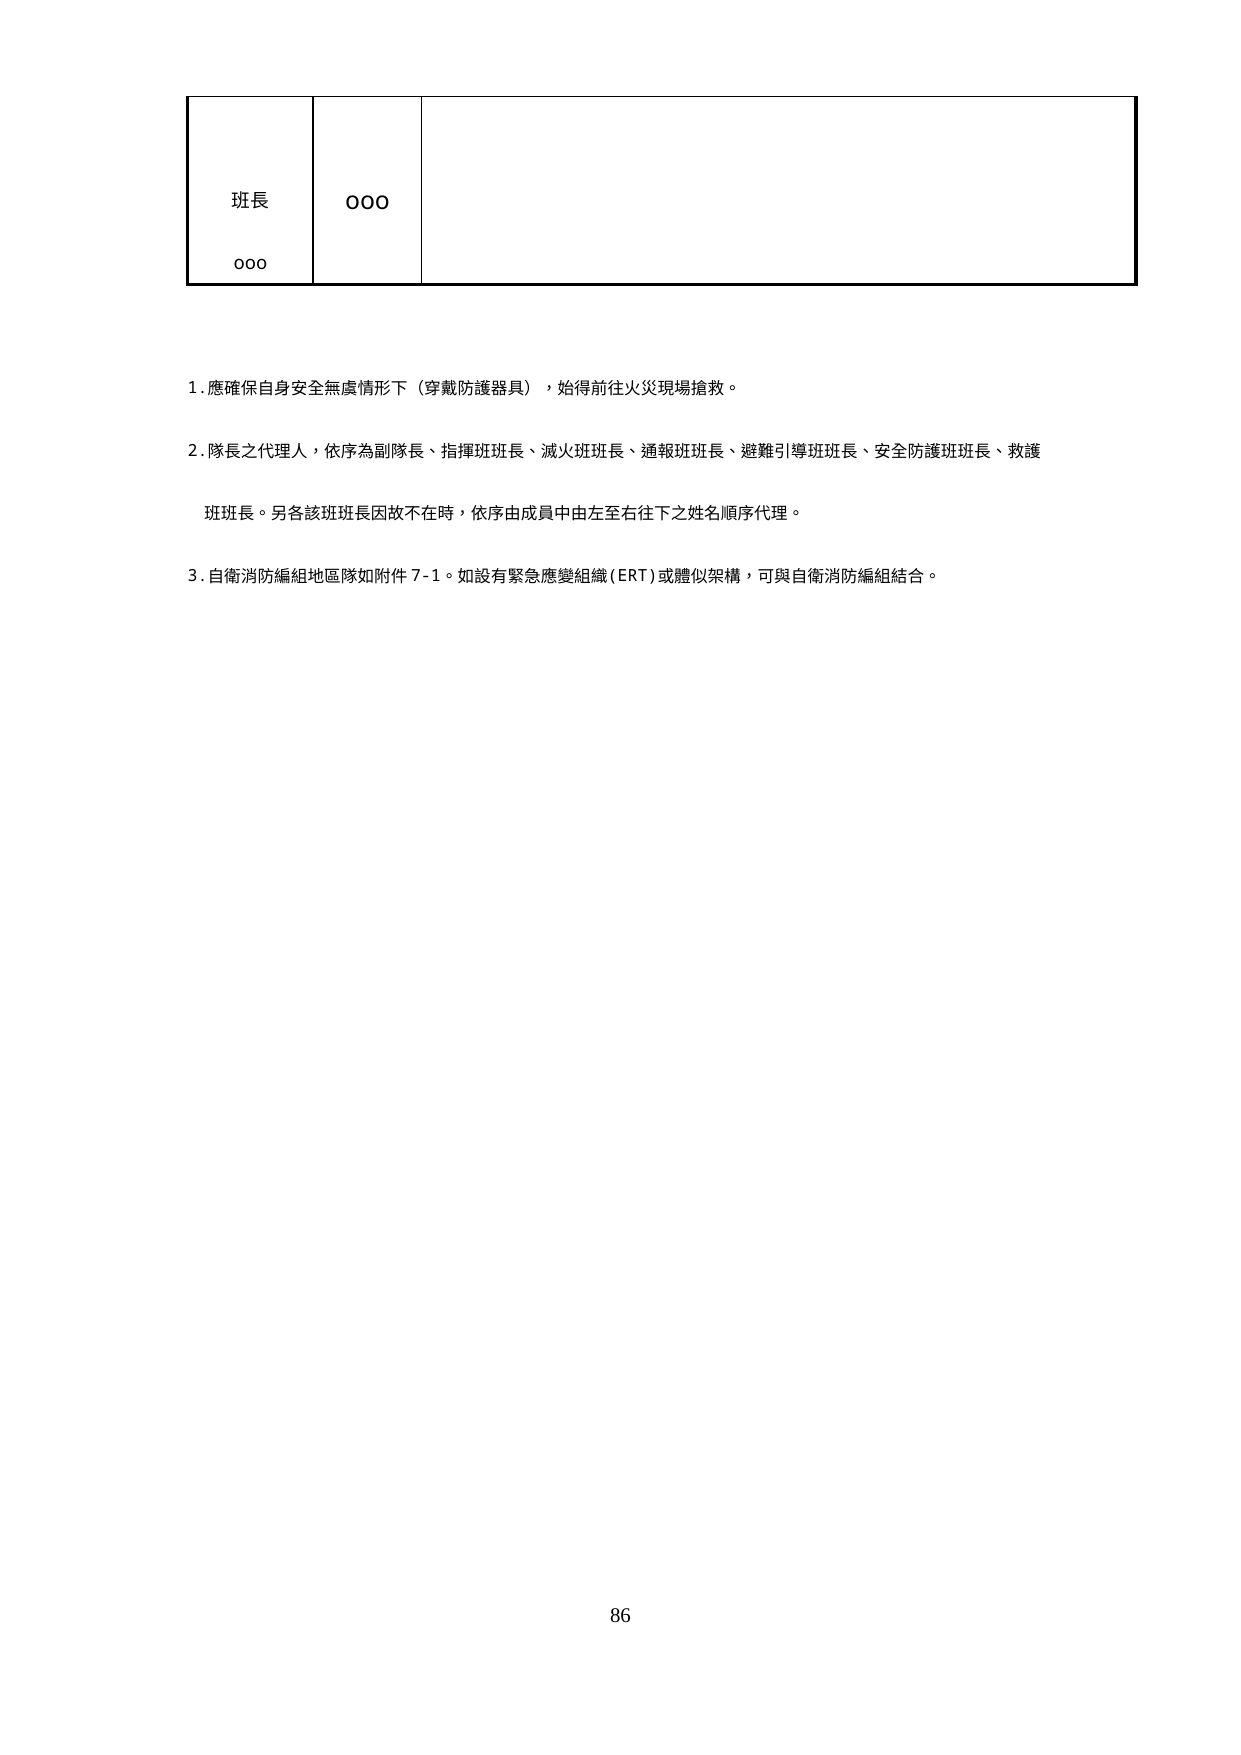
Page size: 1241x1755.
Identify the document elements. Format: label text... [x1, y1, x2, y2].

text 2.隊長之代理人，依序為副隊長、指揮班班長、滅火班班長、通報班班長、避難引導班班長、安全防護班班長、救護班班長。另各該班班長因故不在時，依序由成員中由左至右往下之姓名順序代理。 [187, 408, 1053, 533]
table_cell [422, 97, 1134, 283]
text 1.應確保自身安全無虞情形下（穿戴防護器具），始得前往火災現場搶救。 [187, 346, 1053, 408]
text 3.自衛消防編組地區隊如附件7-1。如設有緊急應變組織(ERT)或體似架構，可與自衛消防編組結合。 [187, 533, 1053, 596]
table_cell 班長 ooo [189, 97, 312, 283]
table_cell ooo [314, 97, 421, 283]
